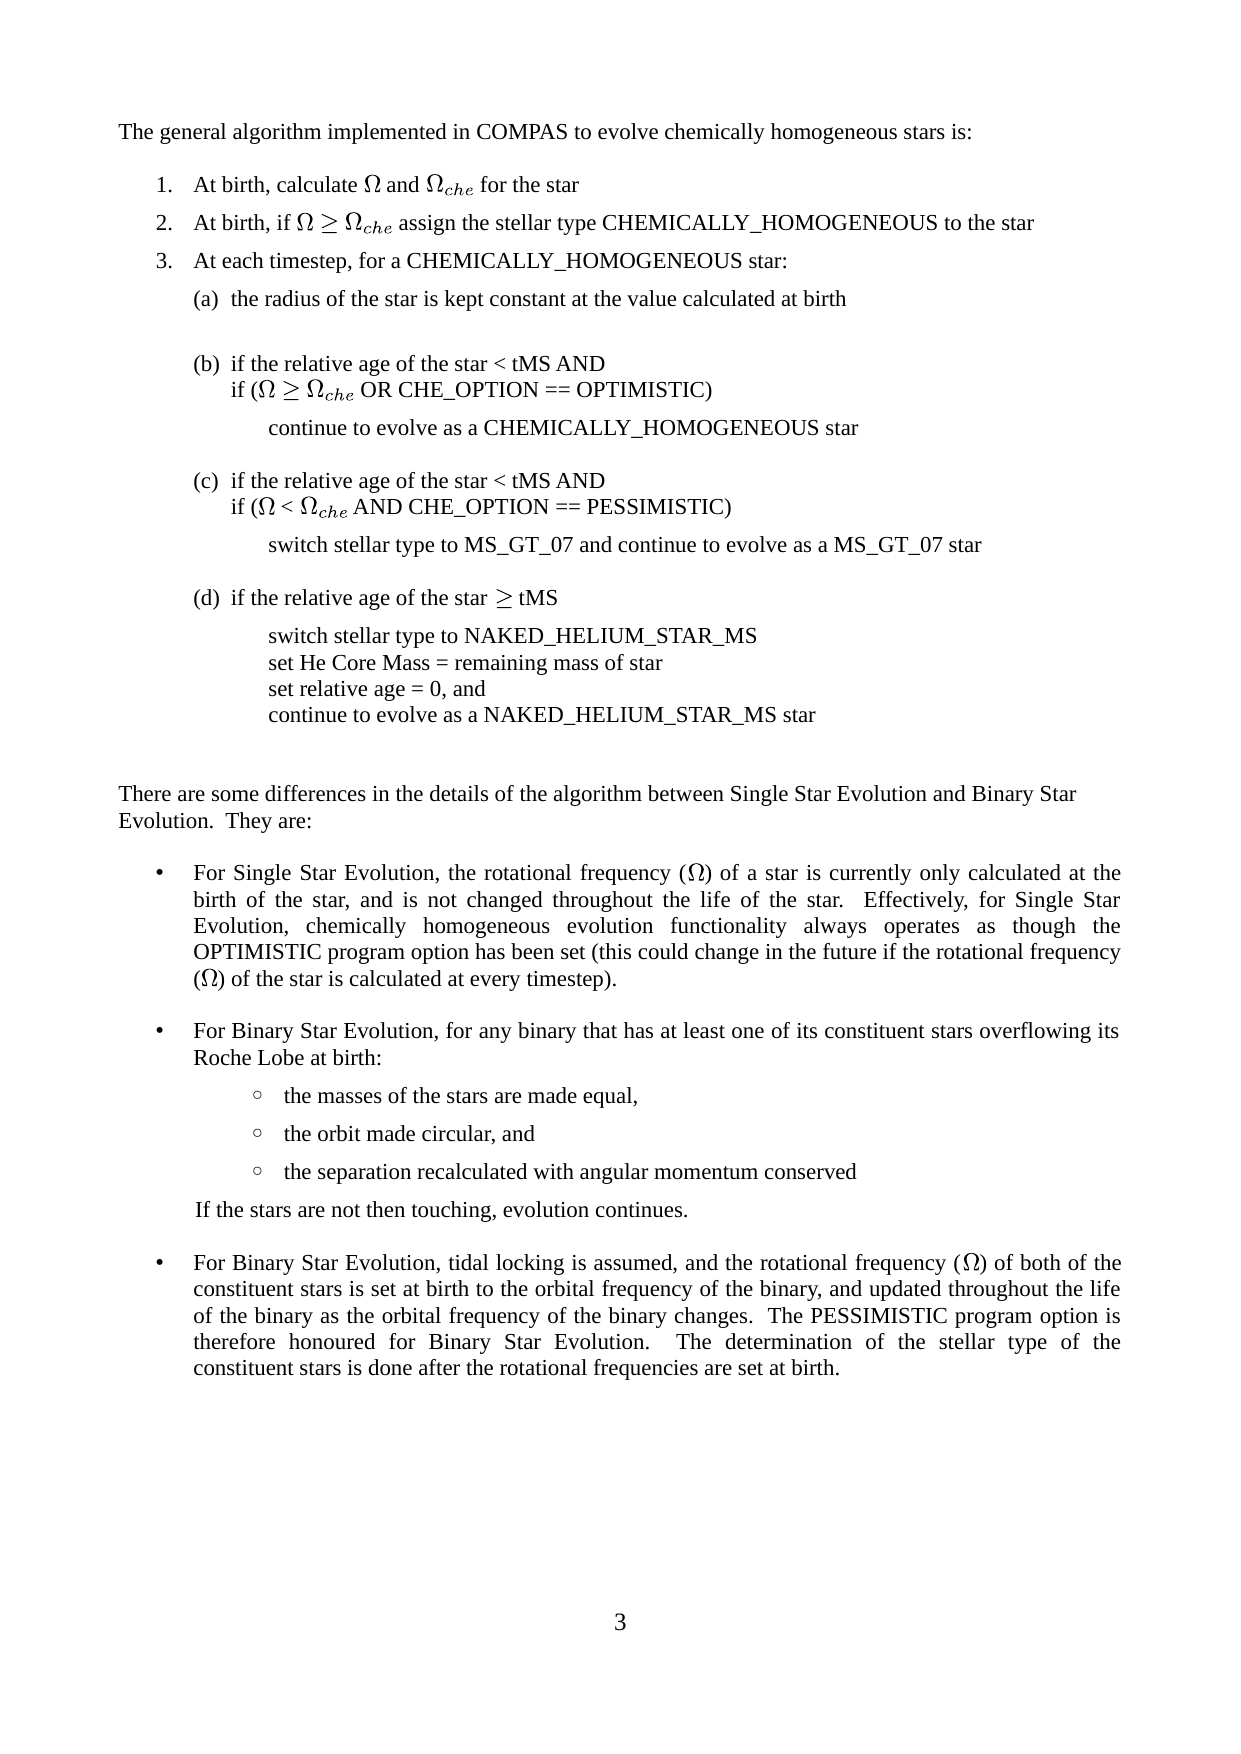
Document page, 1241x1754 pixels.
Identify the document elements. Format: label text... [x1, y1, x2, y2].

list the masses of the stars are made equal, [248, 1082, 1122, 1108]
list At birth, if assign the stellar type CHEMICALLY_HOMOGENEOUS to the star [156, 209, 1122, 235]
list At birth, calculate and for the star [156, 171, 1122, 197]
list set relative age = 0, and [231, 675, 1122, 701]
list the separation recalculated with angular momentum conserved [248, 1158, 1122, 1184]
list if the relative age of the star tMS [193, 584, 1122, 610]
list For Single Star Evolution, the rotational frequency () of a star is currently only calculated at the birth of the star, and is not changed throughout the life of the star. Effectively, for Single Star Evolution, chemically homogeneous evolution functionality always operates as though the OPTIMISTIC program option has been set (this could change in the future if the rotational frequency () of the star is calculated at every timestep). [156, 859, 1122, 991]
list If the stars are not then touching, evolution continues. [159, 1196, 1122, 1223]
text The general algorithm implemented in COMPAS to evolve chemically homogeneous stars is: [118, 118, 1122, 144]
list switch stellar type to NAKED_HELIUM_STAR_MS [231, 622, 1122, 648]
list the radius of the star is kept constant at the value calculated at birth [193, 285, 1122, 312]
list set He Core Mass = remaining mass of star [231, 648, 1122, 675]
list At each timestep, for a CHEMICALLY_HOMOGENEOUS star: [156, 247, 1122, 273]
list if the relative age of the star < tMS AND [193, 467, 1122, 493]
list For Binary Star Evolution, tidal locking is assumed, and the rotational frequency () of both of the constituent stars is set at birth to the orbital frequency of the binary, and updated throughout the life of the binary as the orbital frequency of the binary changes. The PESSIMISTIC program option is therefore honoured for Binary Star Evolution. The determination of the stellar type of the constituent stars is done after the rotational frequencies are set at birth. [156, 1249, 1122, 1381]
list continue to evolve as a CHEMICALLY_HOMOGENEOUS star [231, 414, 1122, 441]
list continue to evolve as a NAKED_HELIUM_STAR_MS star [231, 701, 1122, 728]
list if the relative age of the star < tMS AND [193, 350, 1122, 376]
text There are some differences in the details of the algorithm between Single Star Evolution and Binary Star Evolution. They are: [118, 780, 1122, 833]
list if ( OR CHE_OPTION == OPTIMISTIC) [193, 376, 1122, 402]
list the orbit made circular, and [248, 1120, 1122, 1146]
list switch stellar type to MS_GT_07 and continue to evolve as a MS_GT_07 star [231, 531, 1122, 558]
list For Binary Star Evolution, for any binary that has at least one of its constituent stars overflowing its Roche Lobe at birth: [156, 1017, 1122, 1070]
list if ( < AND CHE_OPTION == PESSIMISTIC) [193, 493, 1122, 519]
